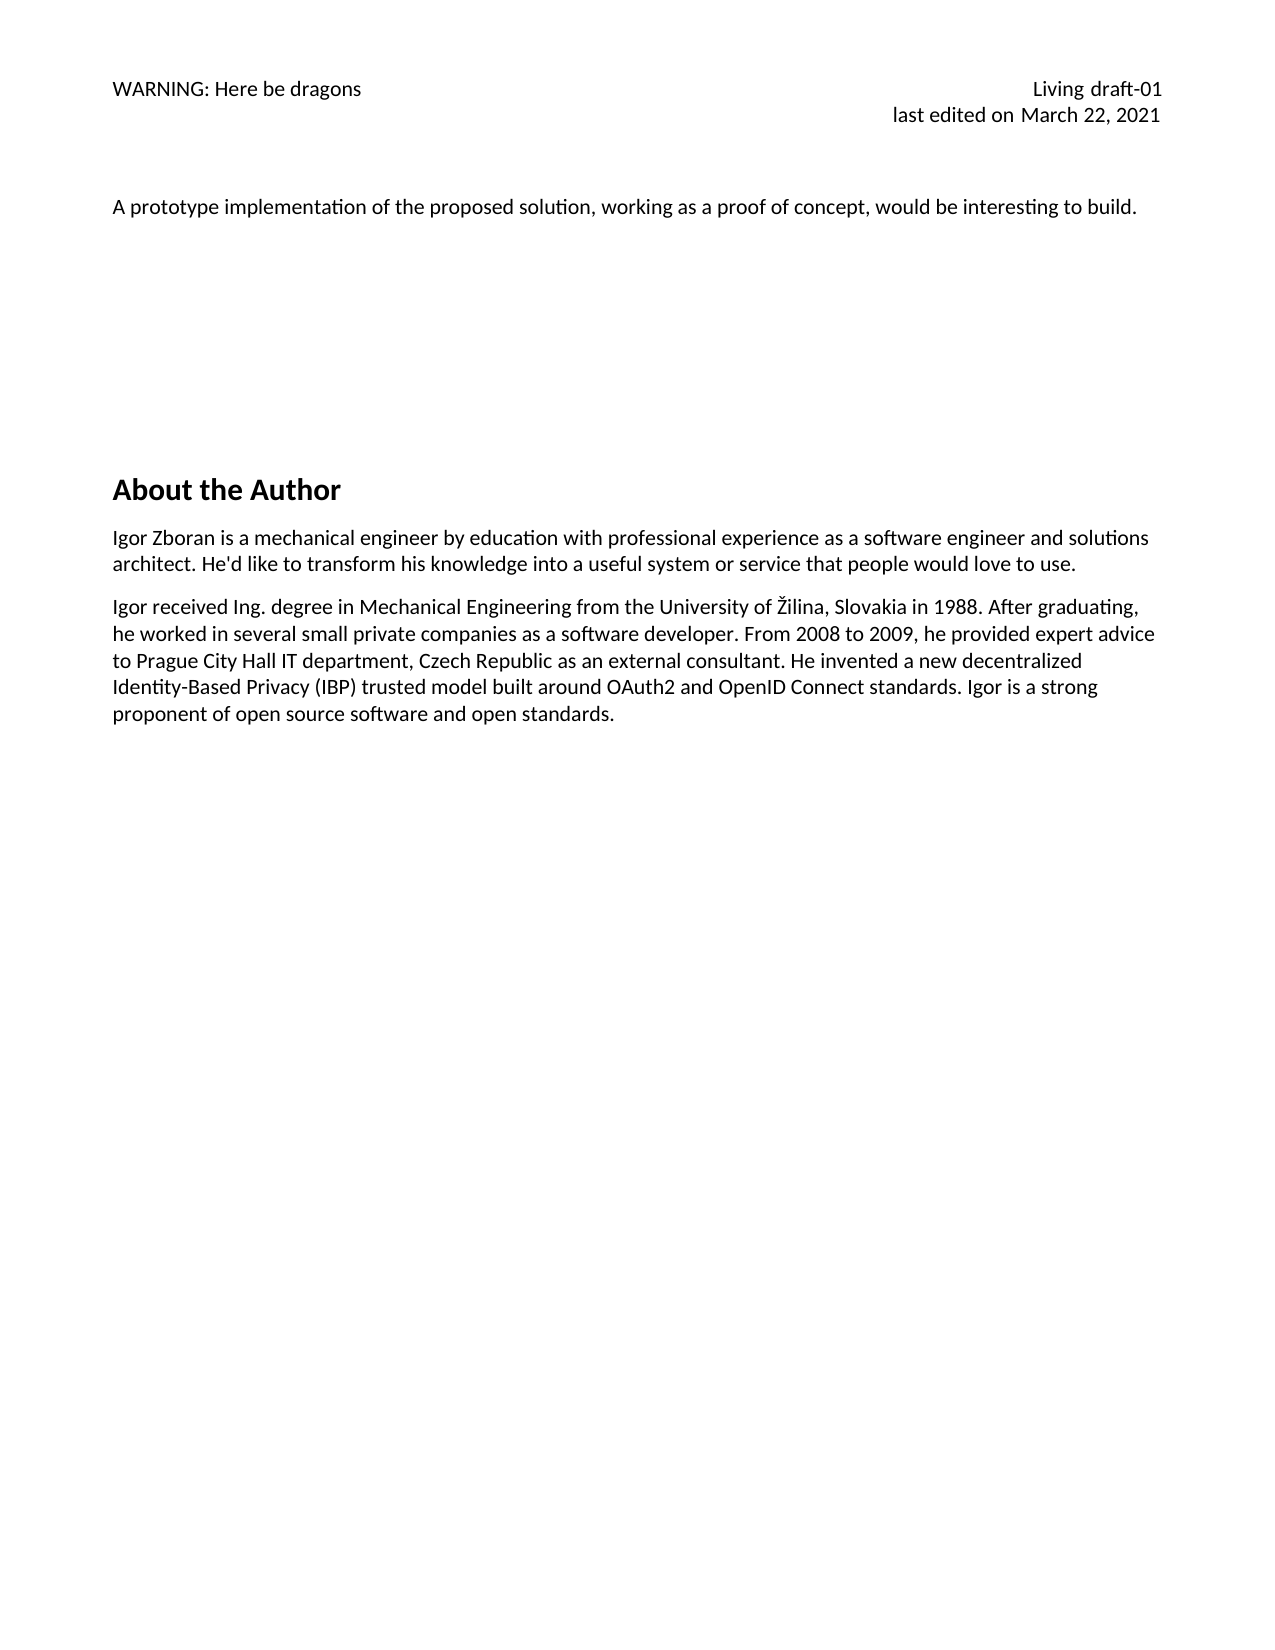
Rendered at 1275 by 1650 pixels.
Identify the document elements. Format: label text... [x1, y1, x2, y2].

text Igor Zboran is a mechanical engineer by education with professional experience as a software engineer and solutions architect. He'd like to transform his knowledge into a useful system or service that people would love to use. [112, 524, 1162, 577]
text About the Author [112, 469, 1162, 508]
text Igor received Ing. degree in Mechanical Engineering from the University of Žilina, Slovakia in 1988. After graduating, he worked in several small private companies as a software developer. From 2008 to 2009, he provided expert advice to Prague City Hall IT department, Czech Republic as an external consultant. He invented a new decentralized Identity-Based Privacy (IBP) trusted model built around OAuth2 and OpenID Connect standards. Igor is a strong proponent of open source software and open standards. [112, 593, 1162, 727]
text A prototype implementation of the proposed solution, working as a proof of concept, would be interesting to build. [112, 193, 1162, 219]
